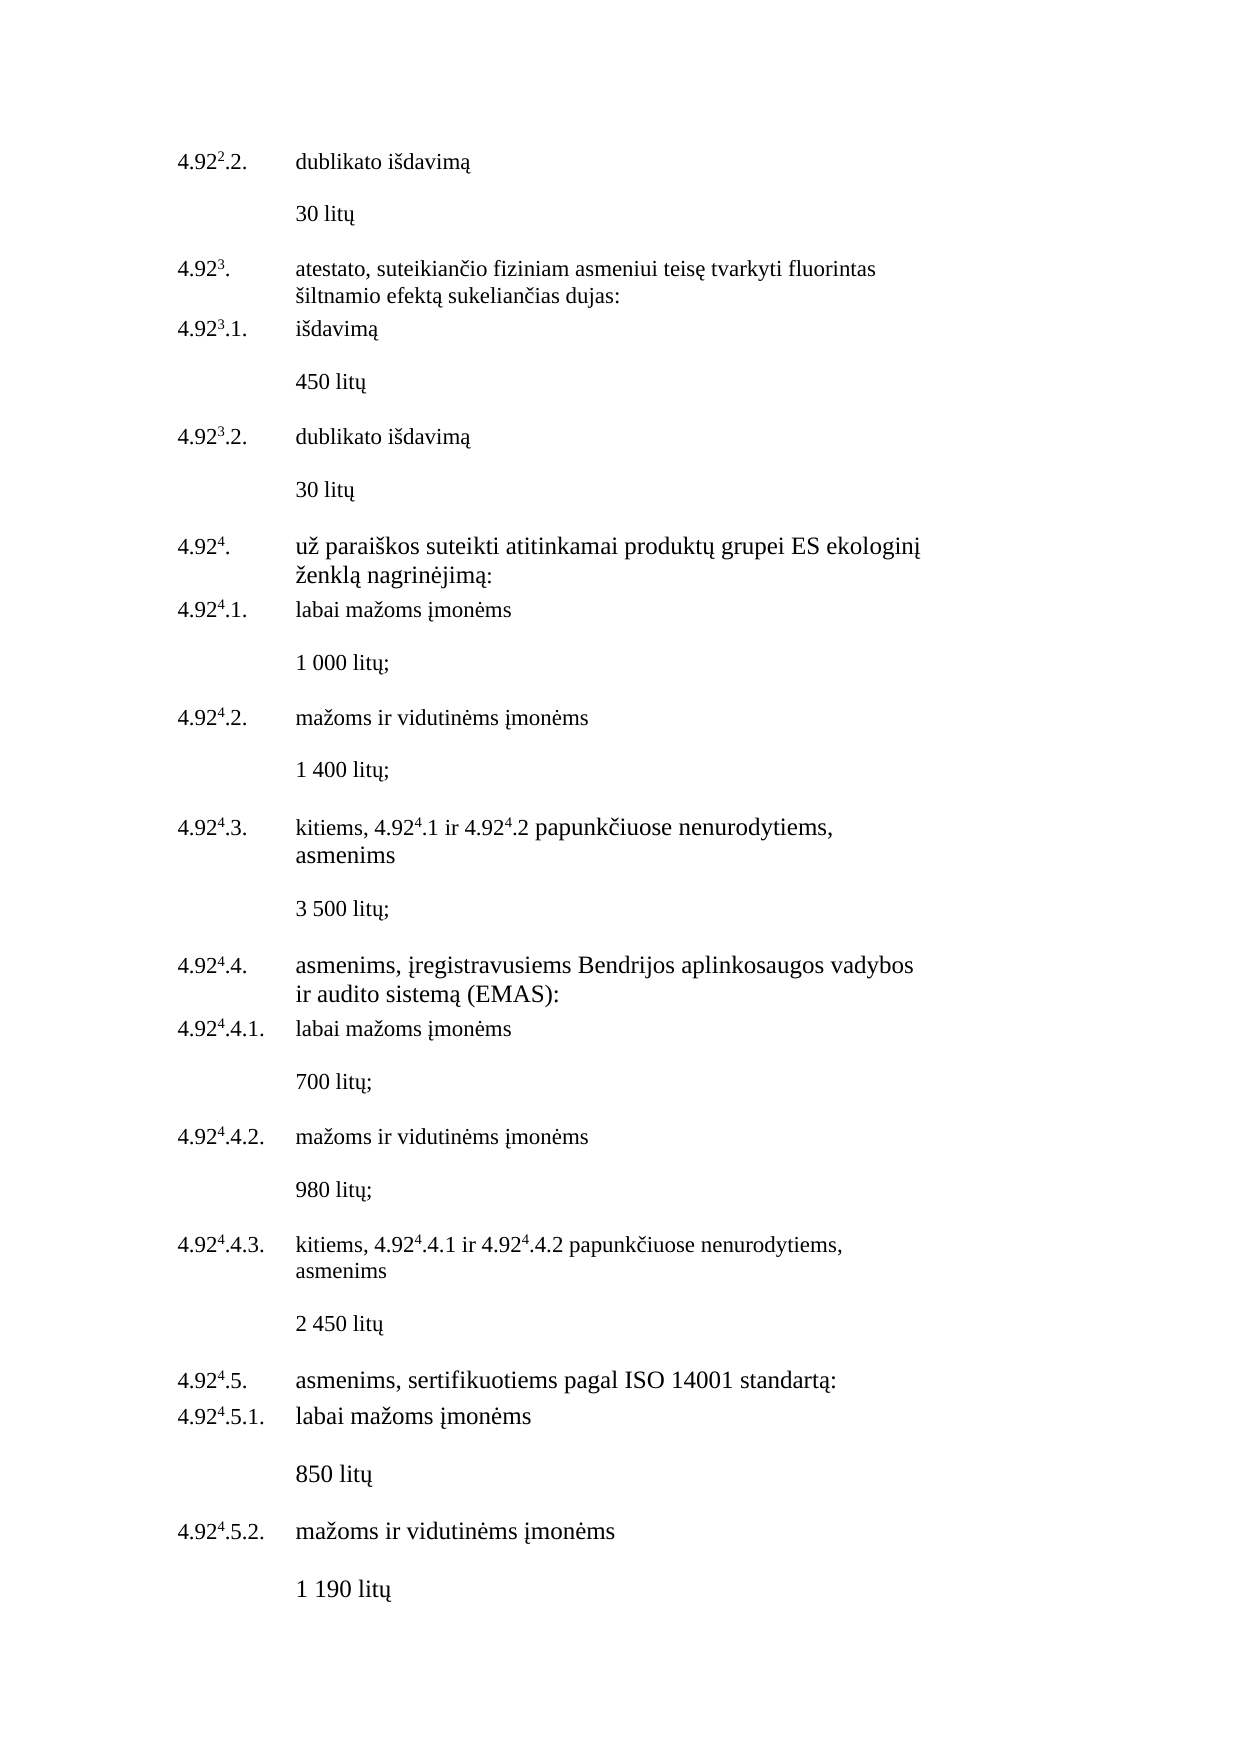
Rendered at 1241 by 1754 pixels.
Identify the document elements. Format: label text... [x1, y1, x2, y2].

text asmenims 3 500 litų; [177, 840, 930, 922]
text 4.924.3. kitiems, 4.924.1 ir 4.924.2 papunkčiuose nenurodytiems, [177, 812, 930, 840]
text 4.924.4. asmenims, įregistravusiems Bendrijos aplinkosaugos vadybos [177, 951, 930, 979]
text 4.923. atestato, suteikiančio fiziniam asmeniui teisę tvarkyti fluorintas [177, 256, 930, 282]
text 4.924.5. asmenims, sertifikuotiems pagal ISO 14001 standartą: [177, 1365, 930, 1394]
text 4.924.5.2. mažoms ir vidutinėms įmonėms 1 190 litų [177, 1516, 930, 1602]
text 4.924. už paraiškos suteikti atitinkamai produktų grupei ES ekologinį [177, 531, 930, 560]
text 4.924.1. labai mažoms įmonėms 1 000 litų; [177, 596, 930, 675]
text 4.923.2. dublikato išdavimą 30 litų [177, 423, 930, 502]
text 4.924.4.3. kitiems, 4.924.4.1 ir 4.924.4.2 papunkčiuose nenurodytiems, [177, 1231, 930, 1257]
text 4.924.4.2. mažoms ir vidutinėms įmonėms 980 litų; [177, 1123, 930, 1202]
text ir audito sistemą (EMAS): [177, 979, 930, 1008]
text 4.924.5.1. labai mažoms įmonėms 850 litų [177, 1401, 930, 1487]
text 4.924.2. mažoms ir vidutinėms įmonėms 1 400 litų; [177, 704, 930, 783]
text asmenims 2 450 litų [177, 1257, 930, 1336]
text 4.923.1. išdavimą 450 litų [177, 316, 930, 394]
text 4.924.4.1. labai mažoms įmonėms 700 litų; [177, 1015, 930, 1094]
text šiltnamio efektą sukeliančias dujas: [177, 282, 930, 308]
text 4.922.2. dublikato išdavimą 30 litų [177, 148, 930, 227]
text ženklą nagrinėjimą: [177, 560, 930, 589]
